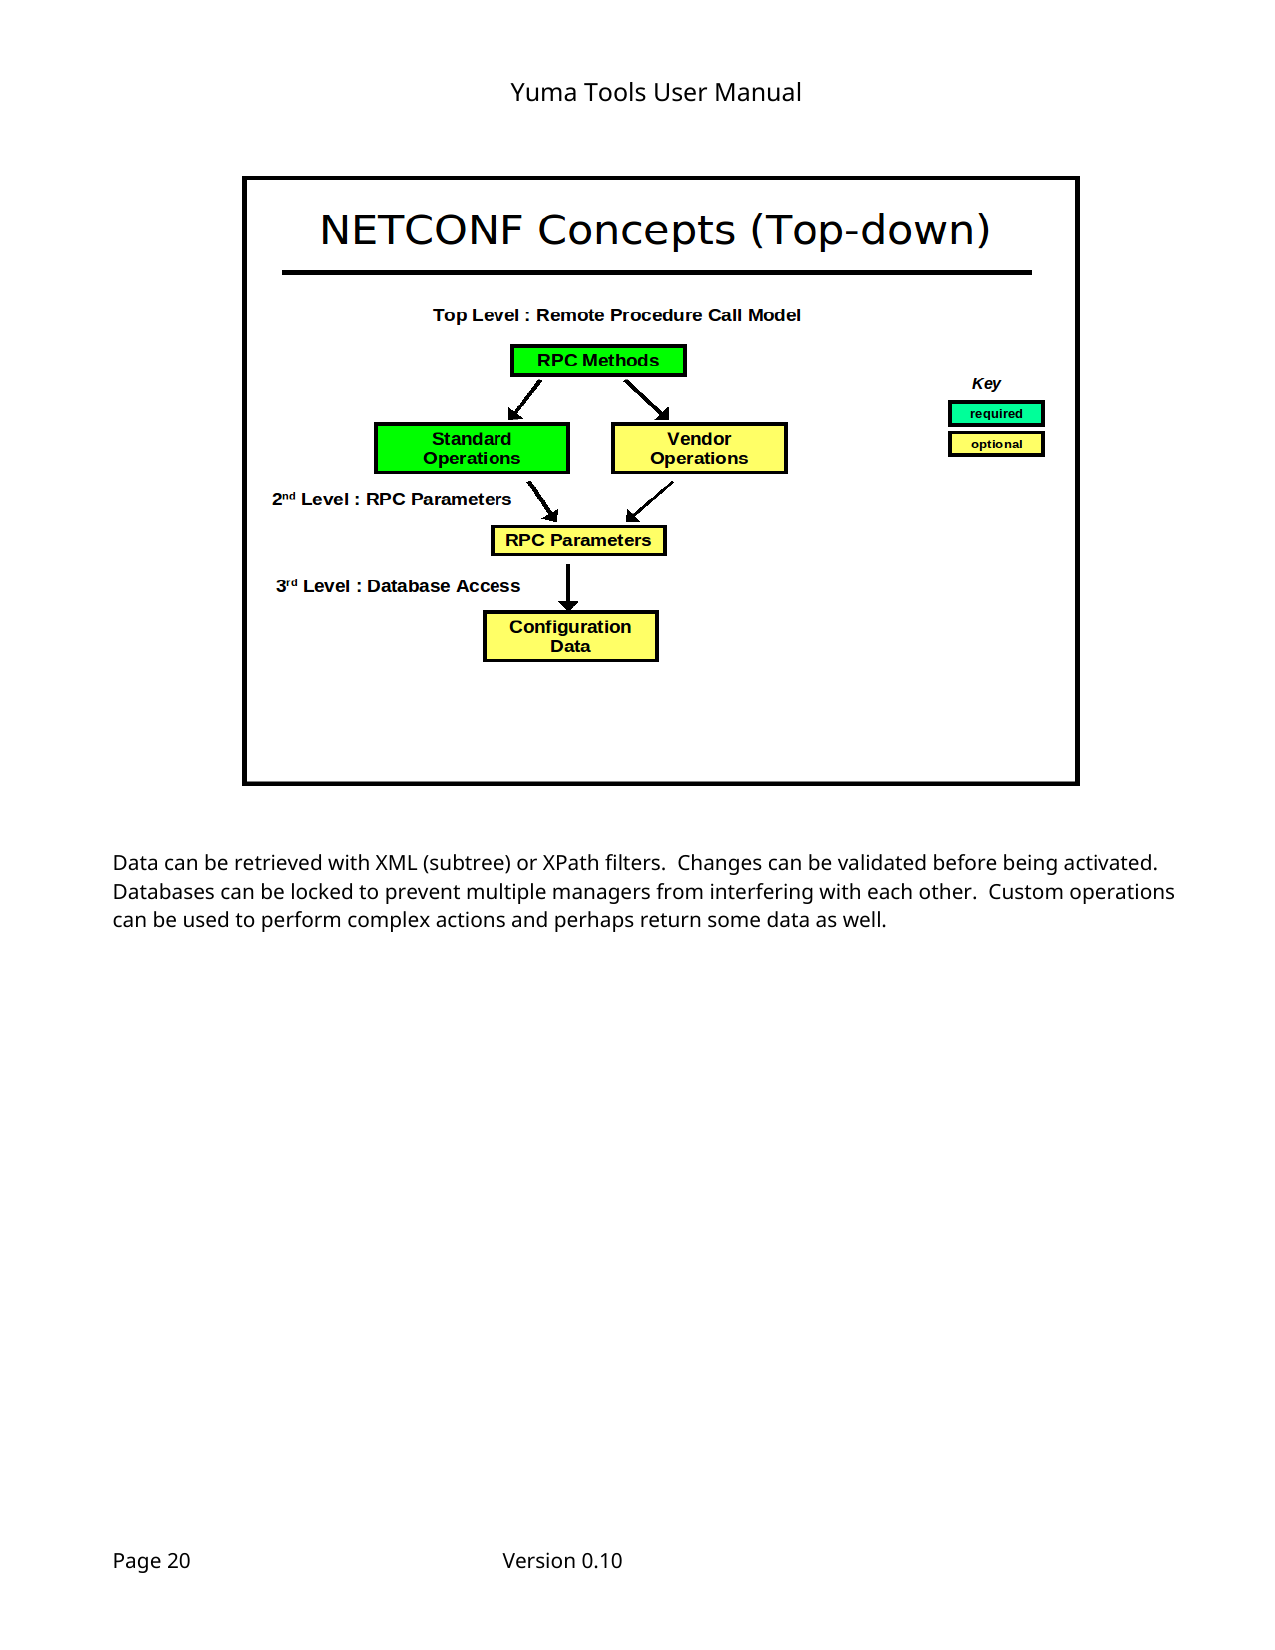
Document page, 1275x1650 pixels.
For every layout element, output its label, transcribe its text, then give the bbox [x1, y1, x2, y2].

text Data can be retrieved with XML (subtree) or XPath filters. Changes can be validated before being activated. Databases can be locked to prevent multiple managers from interfering with each other. Custom operations can be used to perform complex actions and perhaps return some data as well. [112, 848, 1200, 934]
picture [178, 138, 1134, 808]
